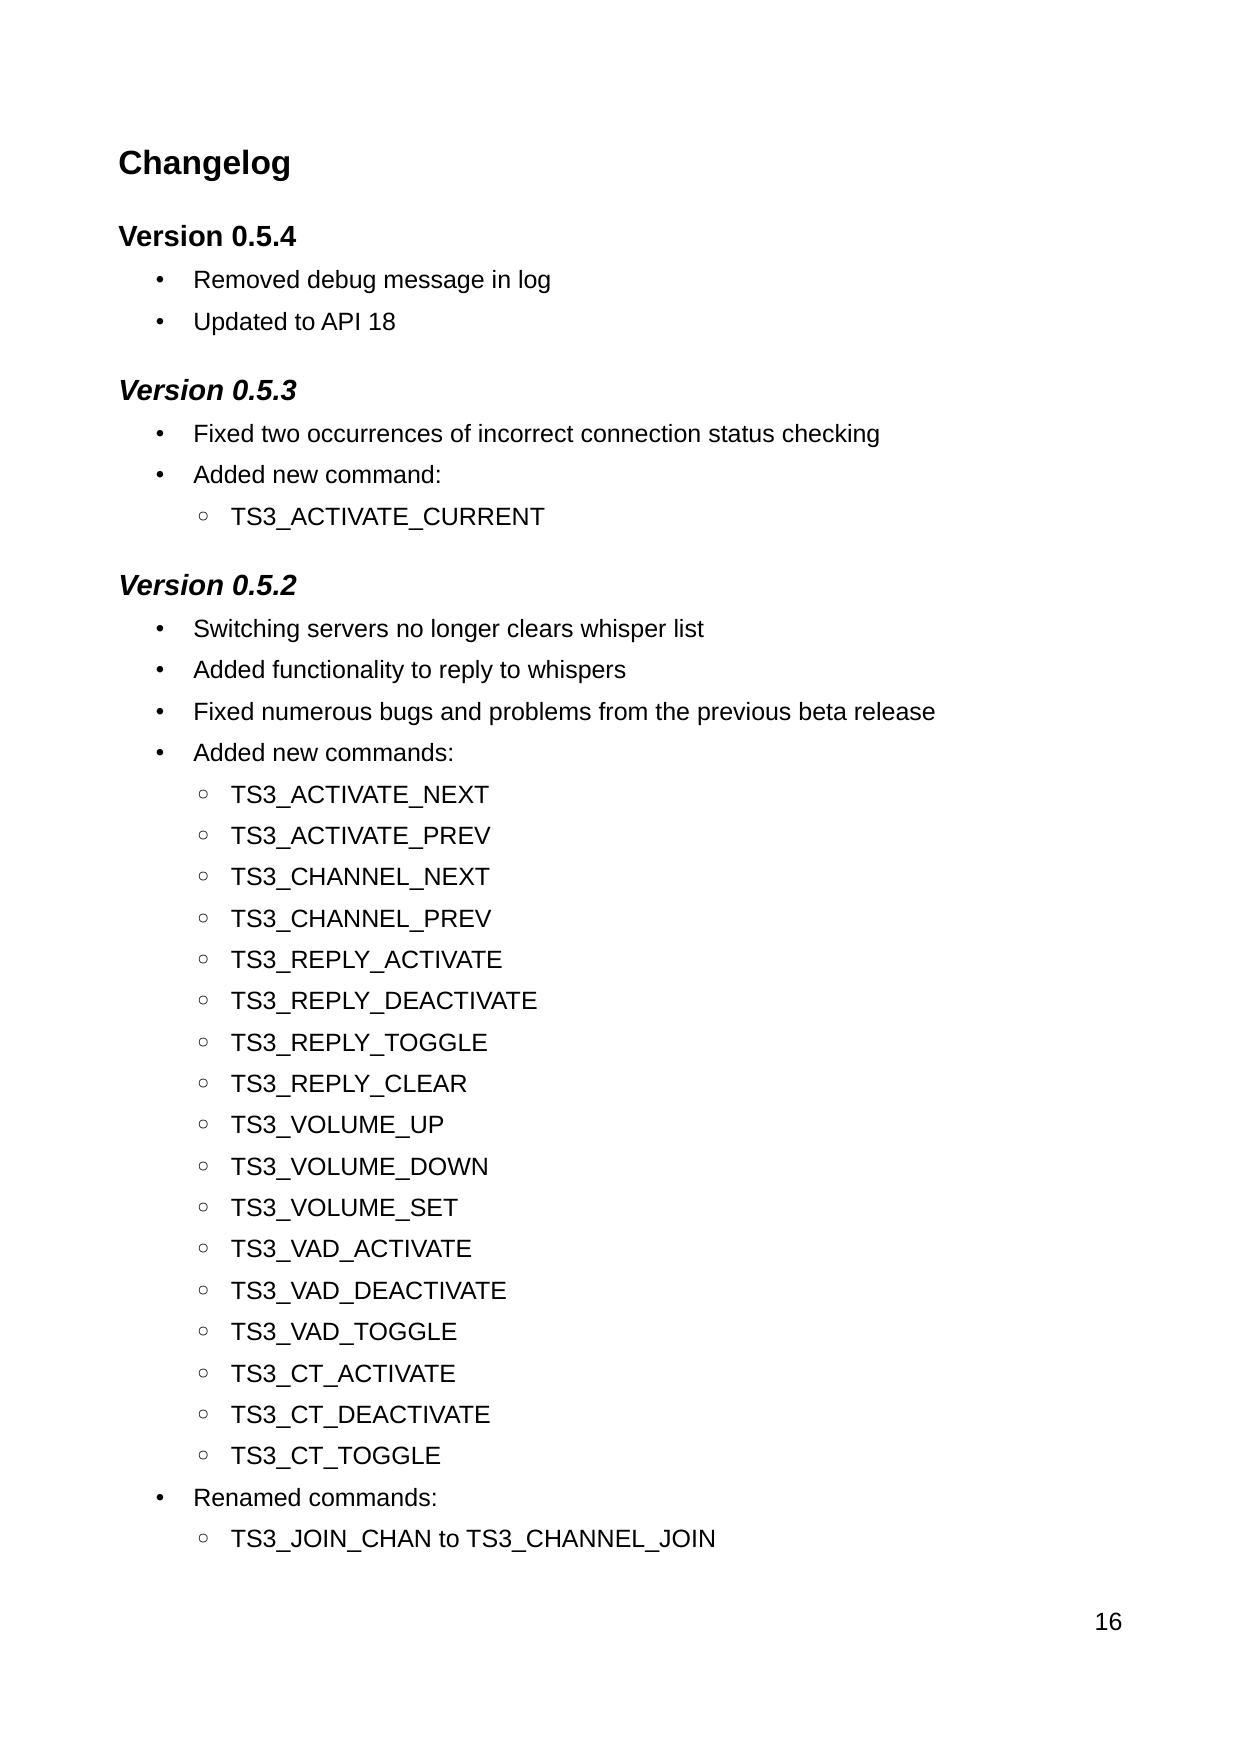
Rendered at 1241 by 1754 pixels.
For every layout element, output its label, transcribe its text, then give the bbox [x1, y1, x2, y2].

subtitle Version 0.5.4 [118, 219, 1122, 253]
list TS3_REPLY_DEACTIVATE [193, 986, 1122, 1015]
list TS3_REPLY_ACTIVATE [193, 945, 1122, 974]
subtitle Changelog [118, 143, 1122, 182]
list Added new command: [156, 460, 1122, 489]
list TS3_CHANNEL_PREV [193, 904, 1122, 932]
list TS3_VOLUME_UP [193, 1110, 1122, 1139]
list TS3_VOLUME_DOWN [193, 1152, 1122, 1181]
list TS3_VAD_ACTIVATE [193, 1234, 1122, 1263]
subtitle Version 0.5.2 [118, 568, 1122, 602]
list Updated to API 18 [156, 307, 1122, 336]
list Added functionality to reply to whispers [156, 656, 1122, 684]
list TS3_REPLY_CLEAR [193, 1069, 1122, 1098]
list Added new commands: [156, 738, 1122, 767]
list TS3_CT_TOGGLE [193, 1441, 1122, 1470]
list TS3_VAD_DEACTIVATE [193, 1276, 1122, 1305]
list TS3_ACTIVATE_CURRENT [193, 502, 1122, 531]
list Switching servers no longer clears whisper list [156, 614, 1122, 643]
subtitle Version 0.5.3 [118, 373, 1122, 407]
list TS3_VOLUME_SET [193, 1193, 1122, 1222]
list TS3_CHANNEL_NEXT [193, 862, 1122, 891]
list TS3_VAD_TOGGLE [193, 1317, 1122, 1346]
list Fixed numerous bugs and problems from the previous beta release [156, 697, 1122, 726]
list TS3_CT_ACTIVATE [193, 1358, 1122, 1387]
list TS3_CT_DEACTIVATE [193, 1400, 1122, 1429]
list Renamed commands: [156, 1483, 1122, 1511]
list TS3_ACTIVATE_NEXT [193, 779, 1122, 808]
list Fixed two occurrences of incorrect connection status checking [156, 419, 1122, 448]
list TS3_REPLY_TOGGLE [193, 1028, 1122, 1057]
list TS3_JOIN_CHAN to TS3_CHANNEL_JOIN [193, 1524, 1122, 1553]
list Removed debug message in log [156, 265, 1122, 294]
list TS3_ACTIVATE_PREV [193, 821, 1122, 850]
